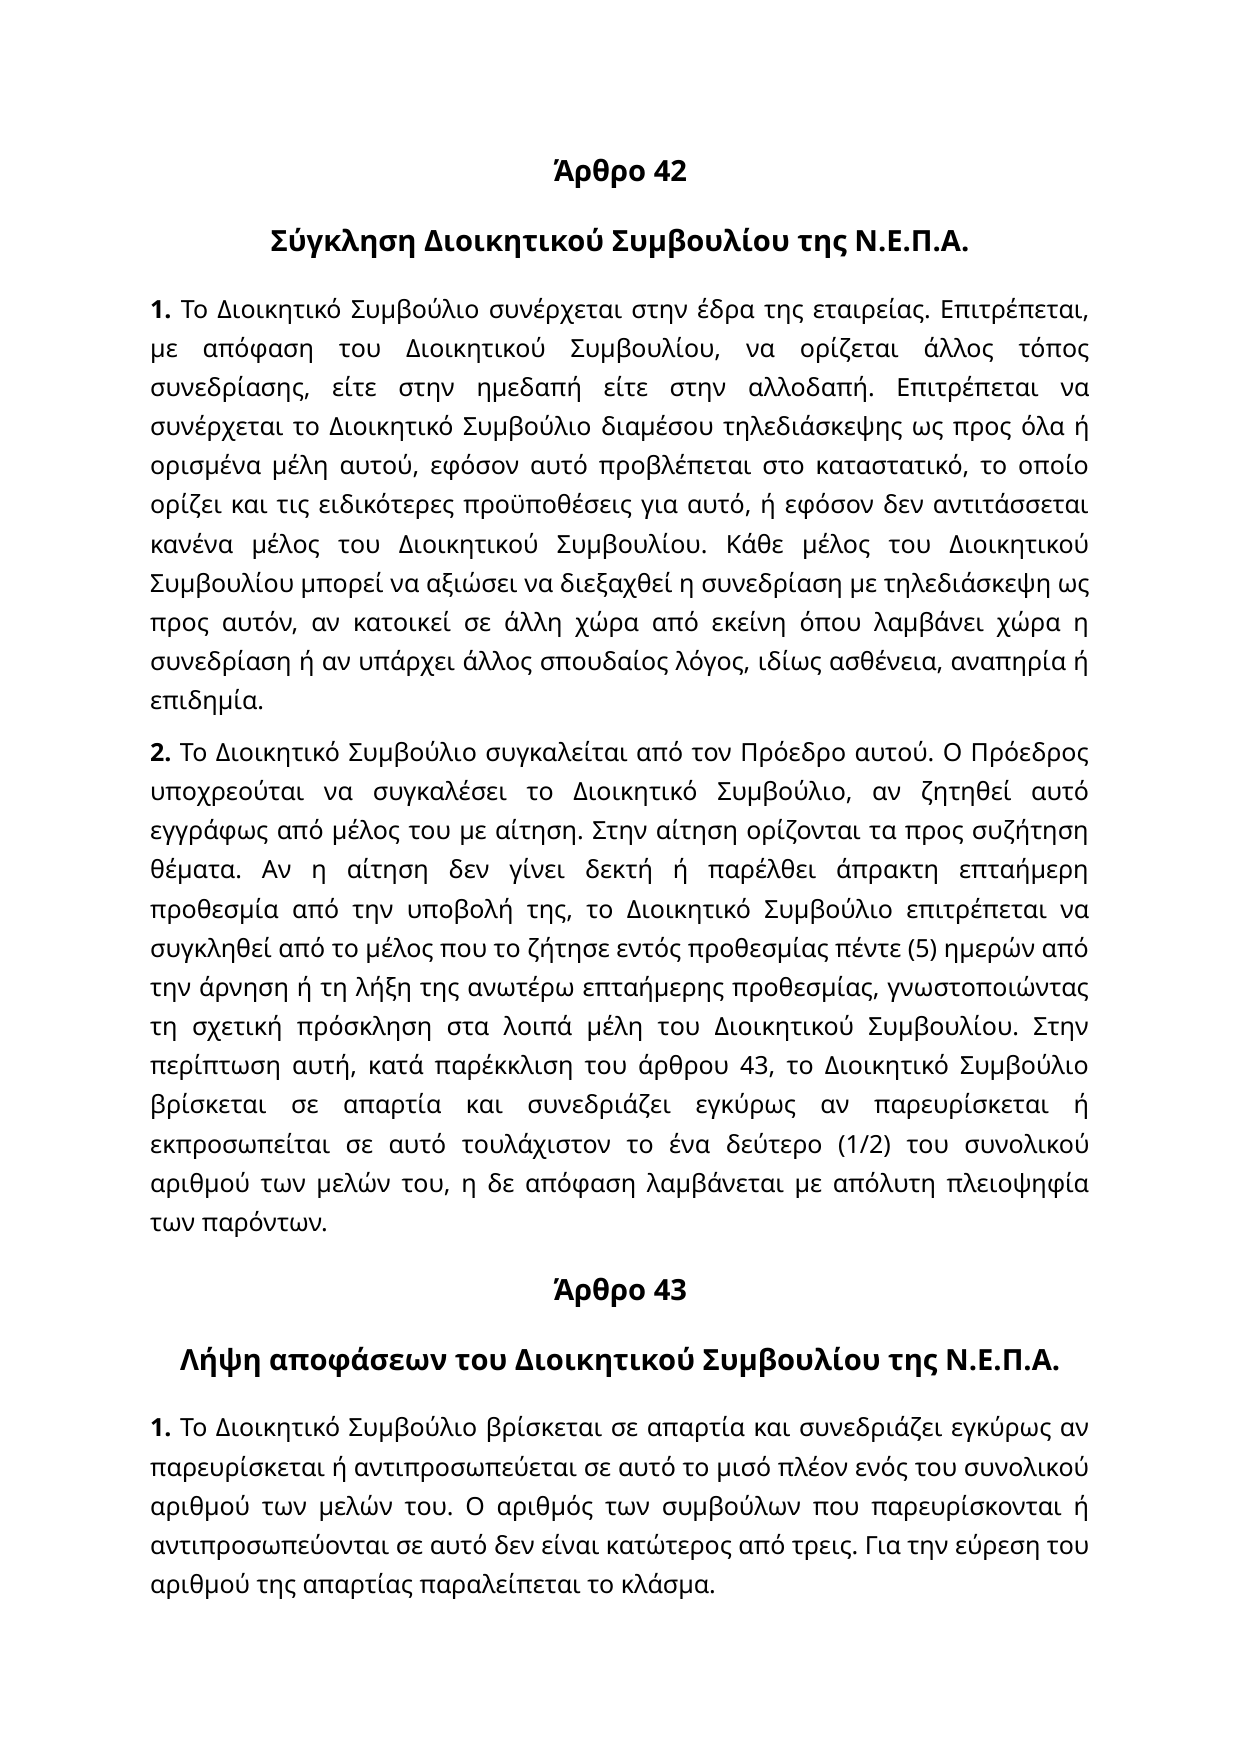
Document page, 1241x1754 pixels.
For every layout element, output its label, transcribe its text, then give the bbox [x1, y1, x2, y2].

text 2. Το Διοικητικό Συμβούλιο συγκαλείται από τον Πρόεδρο αυτού. Ο Πρόεδρος υποχρεούται να συγκαλέσει το Διοικητικό Συμβούλιο, αν ζητηθεί αυτό εγγράφως από μέλος του με αίτηση. Στην αίτηση ορίζονται τα προς συζήτηση θέματα. Αν η αίτηση δεν γίνει δεκτή ή παρέλθει άπρακτη επταήμερη προθεσμία από την υποβολή της, το Διοικητικό Συμβούλιο επιτρέπεται να συγκληθεί από το μέλος που το ζήτησε εντός προθεσμίας πέντε (5) ημερών από την άρνηση ή τη λήξη της ανωτέρω επταήμερης προθεσμίας, γνωστοποιώντας τη σχετική πρόσκληση στα λοιπά μέλη του Διοικητικού Συμβουλίου. Στην περίπτωση αυτή, κατά παρέκκλιση του άρθρου 43, το Διοικητικό Συμβούλιο βρίσκεται σε απαρτία και συνεδριάζει εγκύρως αν παρευρίσκεται ή εκπροσωπείται σε αυτό τουλάχιστον το ένα δεύτερο (1/2) του συνολικού αριθμού των μελών του, η δε απόφαση λαμβάνεται με απόλυτη πλειοψηφία των παρόντων. [150, 734, 1090, 1239]
text 1. Το Διοικητικό Συμβούλιο βρίσκεται σε απαρτία και συνεδριάζει εγκύρως αν παρευρίσκεται ή αντιπροσωπεύεται σε αυτό το μισό πλέον ενός του συνολικού αριθμού των μελών του. Ο αριθμός των συμβούλων που παρευρίσκονται ή αντιπροσωπεύονται σε αυτό δεν είναι κατώτερος από τρεις. Για την εύρεση του αριθμού της απαρτίας παραλείπεται το κλάσμα. [150, 1410, 1090, 1601]
subtitle Σύγκληση Διοικητικού Συμβουλίου της Ν.Ε.Π.Α. [150, 221, 1090, 260]
subtitle Άρθρο 42 [150, 150, 1090, 190]
subtitle Άρθρο 43 [150, 1269, 1090, 1308]
subtitle Λήψη αποφάσεων του Διοικητικού Συμβουλίου της Ν.Ε.Π.Α. [150, 1339, 1090, 1379]
text 1. Το Διοικητικό Συμβούλιο συνέρχεται στην έδρα της εταιρείας. Επιτρέπεται, με απόφαση του Διοικητικού Συμβουλίου, να ορίζεται άλλος τόπος συνεδρίασης, είτε στην ημεδαπή είτε στην αλλοδαπή. Επιτρέπεται να συνέρχεται το Διοικητικό Συμβούλιο διαμέσου τηλεδιάσκεψης ως προς όλα ή ορισμένα μέλη αυτού, εφόσον αυτό προβλέπεται στο καταστατικό, το οποίο ορίζει και τις ειδικότερες προϋποθέσεις για αυτό, ή εφόσον δεν αντιτάσσεται κανένα μέλος του Διοικητικού Συμβουλίου. Κάθε μέλος του Διοικητικού Συμβουλίου μπορεί να αξιώσει να διεξαχθεί η συνεδρίαση με τηλεδιάσκεψη ως προς αυτόν, αν κατοικεί σε άλλη χώρα από εκείνη όπου λαμβάνει χώρα η συνεδρίαση ή αν υπάρχει άλλος σπουδαίος λόγος, ιδίως ασθένεια, αναπηρία ή επιδημία. [150, 291, 1090, 717]
